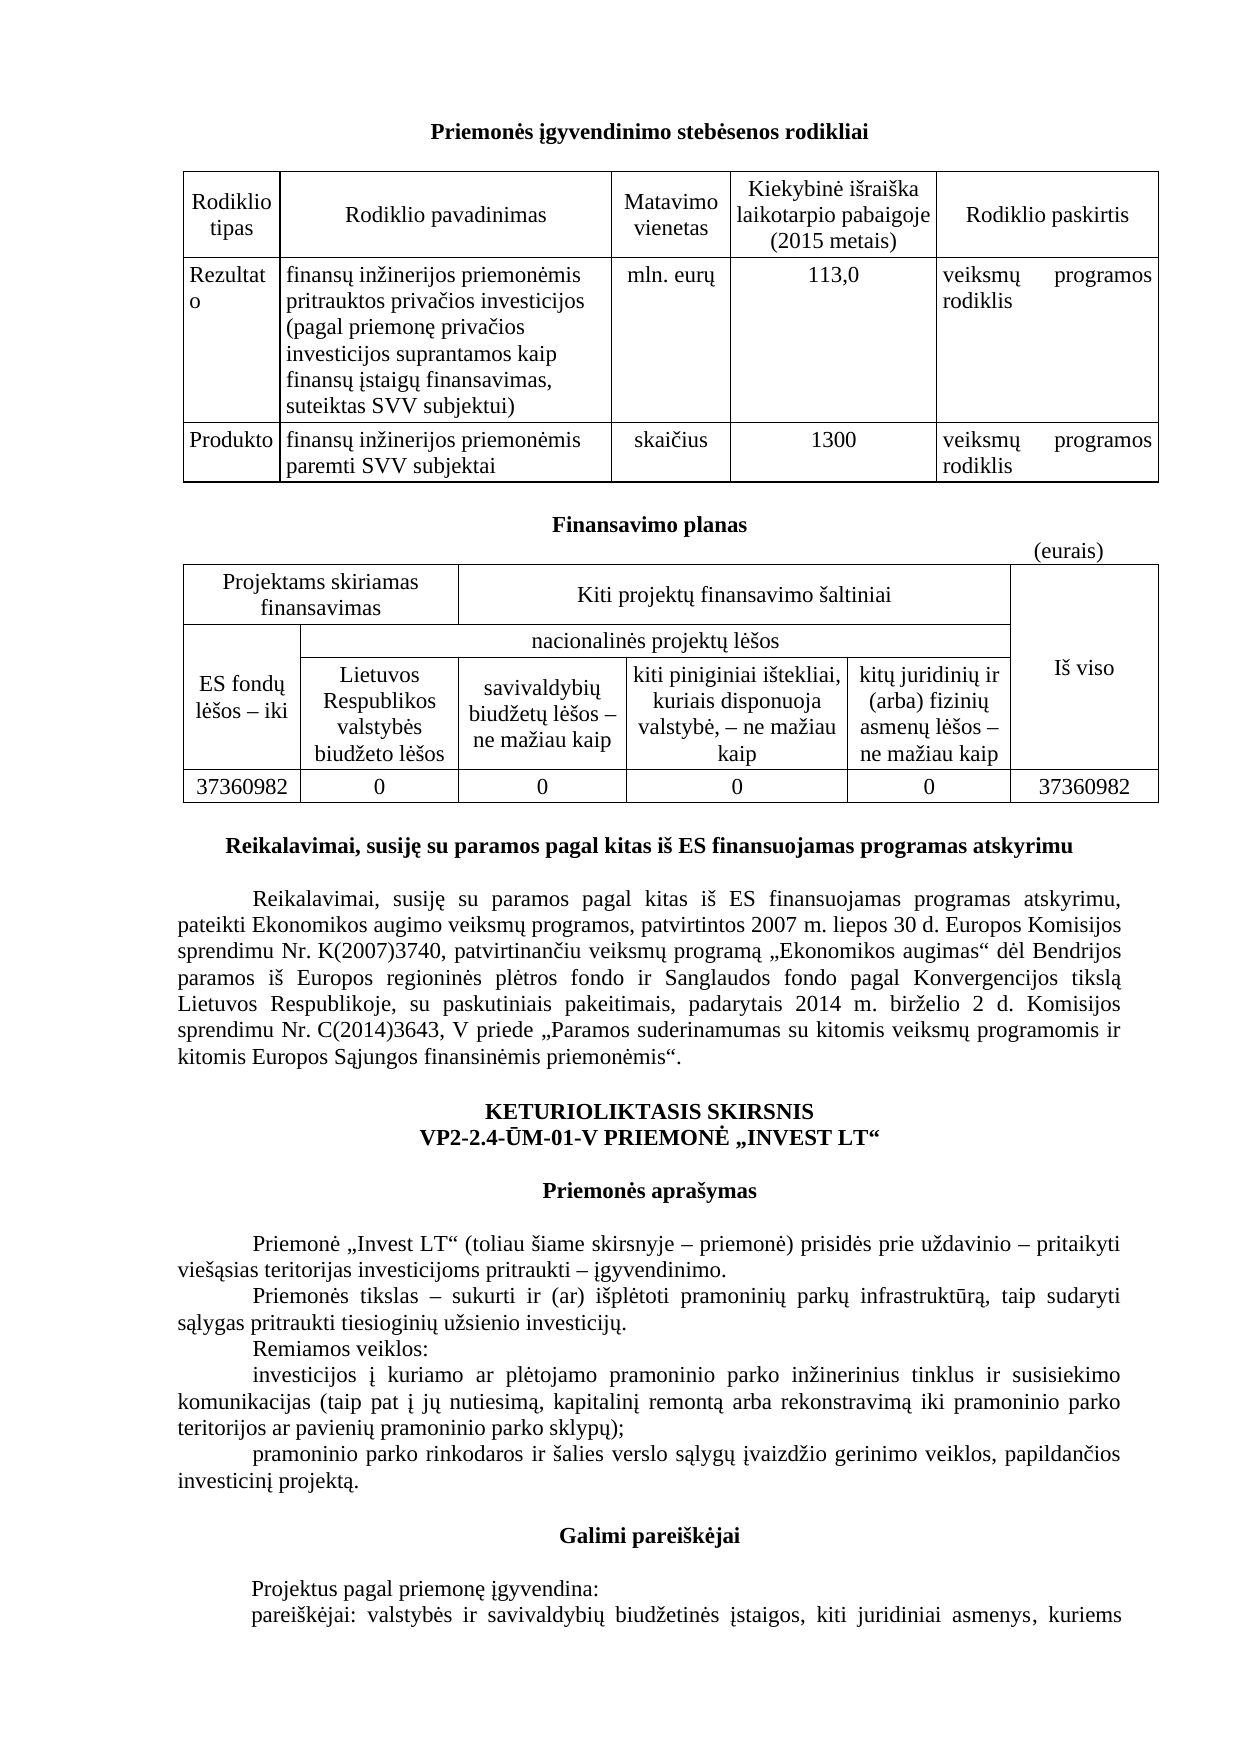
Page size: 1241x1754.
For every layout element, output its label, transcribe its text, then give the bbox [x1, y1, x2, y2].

text Priemonės įgyvendinimo stebėsenos rodikliai [177, 118, 1122, 144]
table_header Matavimo vienetas [612, 172, 730, 257]
table_header Iš viso [1011, 565, 1158, 769]
text VP2-2.4-ŪM-01-V priemonė „INVEST LT“ [177, 1124, 1122, 1151]
text Finansavimo planas [177, 511, 1122, 537]
text KETURIOLIKTASIS SKIRSNIS [177, 1098, 1122, 1124]
text Reikalavimai, susiję su paramos pagal kitas iš ES finansuojamas programas atskyrimu [177, 832, 1122, 858]
text Priemonė „Invest LT“ (toliau šiame skirsnyje – priemonė) prisidės prie uždavinio – pritaikyti viešąsias teritorijas investicijoms pritraukti – įgyvendinimo. [177, 1230, 1122, 1282]
text investicijos į kuriamo ar plėtojamo pramoninio parko inžinerinius tinklus ir susisiekimo komunikacijas (taip pat į jų nutiesimą, kapitalinį remontą arba rekonstravimą iki pramoninio parko teritorijos ar pavienių pramoninio parko sklypų); [177, 1361, 1122, 1441]
table_cell skaičius [612, 423, 730, 481]
table_cell Rezultato [184, 258, 279, 422]
text Remiamos veiklos: [177, 1335, 1122, 1361]
table_cell Produkto [184, 423, 279, 481]
table_cell kitų juridinių ir (arba) fizinių asmenų lėšos – ne mažiau kaip [848, 658, 1010, 769]
text pareiškėjai: valstybės ir savivaldybių biudžetinės įstaigos, kiti juridiniai asmenys, kuriems [177, 1601, 1122, 1627]
table_cell nacionalinės projektų lėšos [301, 625, 1010, 657]
table_cell savivaldybių biudžetų lėšos – ne mažiau kaip [459, 658, 626, 769]
table_cell veiksmų programos rodiklis [937, 423, 1158, 481]
table_cell 1300 [731, 423, 936, 481]
table_header Kiekybinė išraiška laikotarpio pabaigoje (2015 metais) [731, 172, 936, 257]
text pramoninio parko rinkodaros ir šalies verslo sąlygų įvaizdžio gerinimo veiklos, papildančios investicinį projektą. [177, 1441, 1122, 1493]
table_cell 0 [301, 770, 458, 802]
table_cell veiksmų programos rodiklis [937, 258, 1158, 422]
table_cell 0 [848, 770, 1010, 802]
table_header Rodiklio pavadinimas [281, 172, 611, 257]
table_header Projektams skiriamas finansavimas [184, 565, 458, 623]
text (eurais) [177, 537, 1122, 564]
table_cell 0 [627, 770, 847, 802]
table_cell 113,0 [731, 258, 936, 422]
table_cell finansų inžinerijos priemonėmis pritrauktos privačios investicijos (pagal priemonę privačios investicijos suprantamos kaip finansų įstaigų finansavimas, suteiktas SVV subjektui) [281, 258, 611, 422]
table_header Rodiklio tipas [184, 172, 279, 257]
table_cell mln. eurų [612, 258, 730, 422]
table_cell kiti piniginiai ištekliai, kuriais disponuoja valstybė, – ne mažiau kaip [627, 658, 847, 769]
text Reikalavimai, susiję su paramos pagal kitas iš ES finansuojamas programas atskyrimu, pateikti Ekonomikos augimo veiksmų programos, patvirtintos 2007 m. liepos 30 d. Europos Komisijos sprendimu Nr. K(2007)3740, patvirtinančiu veiksmų programą „Ekonomikos augimas“ dėl Bendrijos paramos iš Europos regioninės plėtros fondo ir Sanglaudos fondo pagal Konvergencijos tikslą Lietuvos Respublikoje, su paskutiniais pakeitimais, padarytais 2014 m. birželio 2 d. Komisijos sprendimu Nr. C(2014)3643, V priede „Paramos suderinamumas su kitomis veiksmų programomis ir kitomis Europos Sąjungos finansinėmis priemonėmis“. [177, 885, 1122, 1069]
table_header Kiti projektų finansavimo šaltiniai [459, 565, 1010, 623]
table_cell 0 [459, 770, 626, 802]
table_cell finansų inžinerijos priemonėmis paremti SVV subjektai [281, 423, 611, 481]
text Priemonės tikslas – sukurti ir (ar) išplėtoti pramoninių parkų infrastruktūrą, taip sudaryti sąlygas pritraukti tiesioginių užsienio investicijų. [177, 1282, 1122, 1335]
table_header Rodiklio paskirtis [937, 172, 1158, 257]
table_cell ES fondų lėšos – iki [184, 625, 300, 769]
table_cell 37360982 [1011, 770, 1158, 802]
table_cell 37360982 [184, 770, 300, 802]
text Priemonės aprašymas [177, 1177, 1122, 1203]
text Galimi pareiškėjai [177, 1522, 1122, 1548]
text Projektus pagal priemonę įgyvendina: [177, 1575, 1122, 1601]
table_cell Lietuvos Respublikos valstybės biudžeto lėšos [301, 658, 458, 769]
